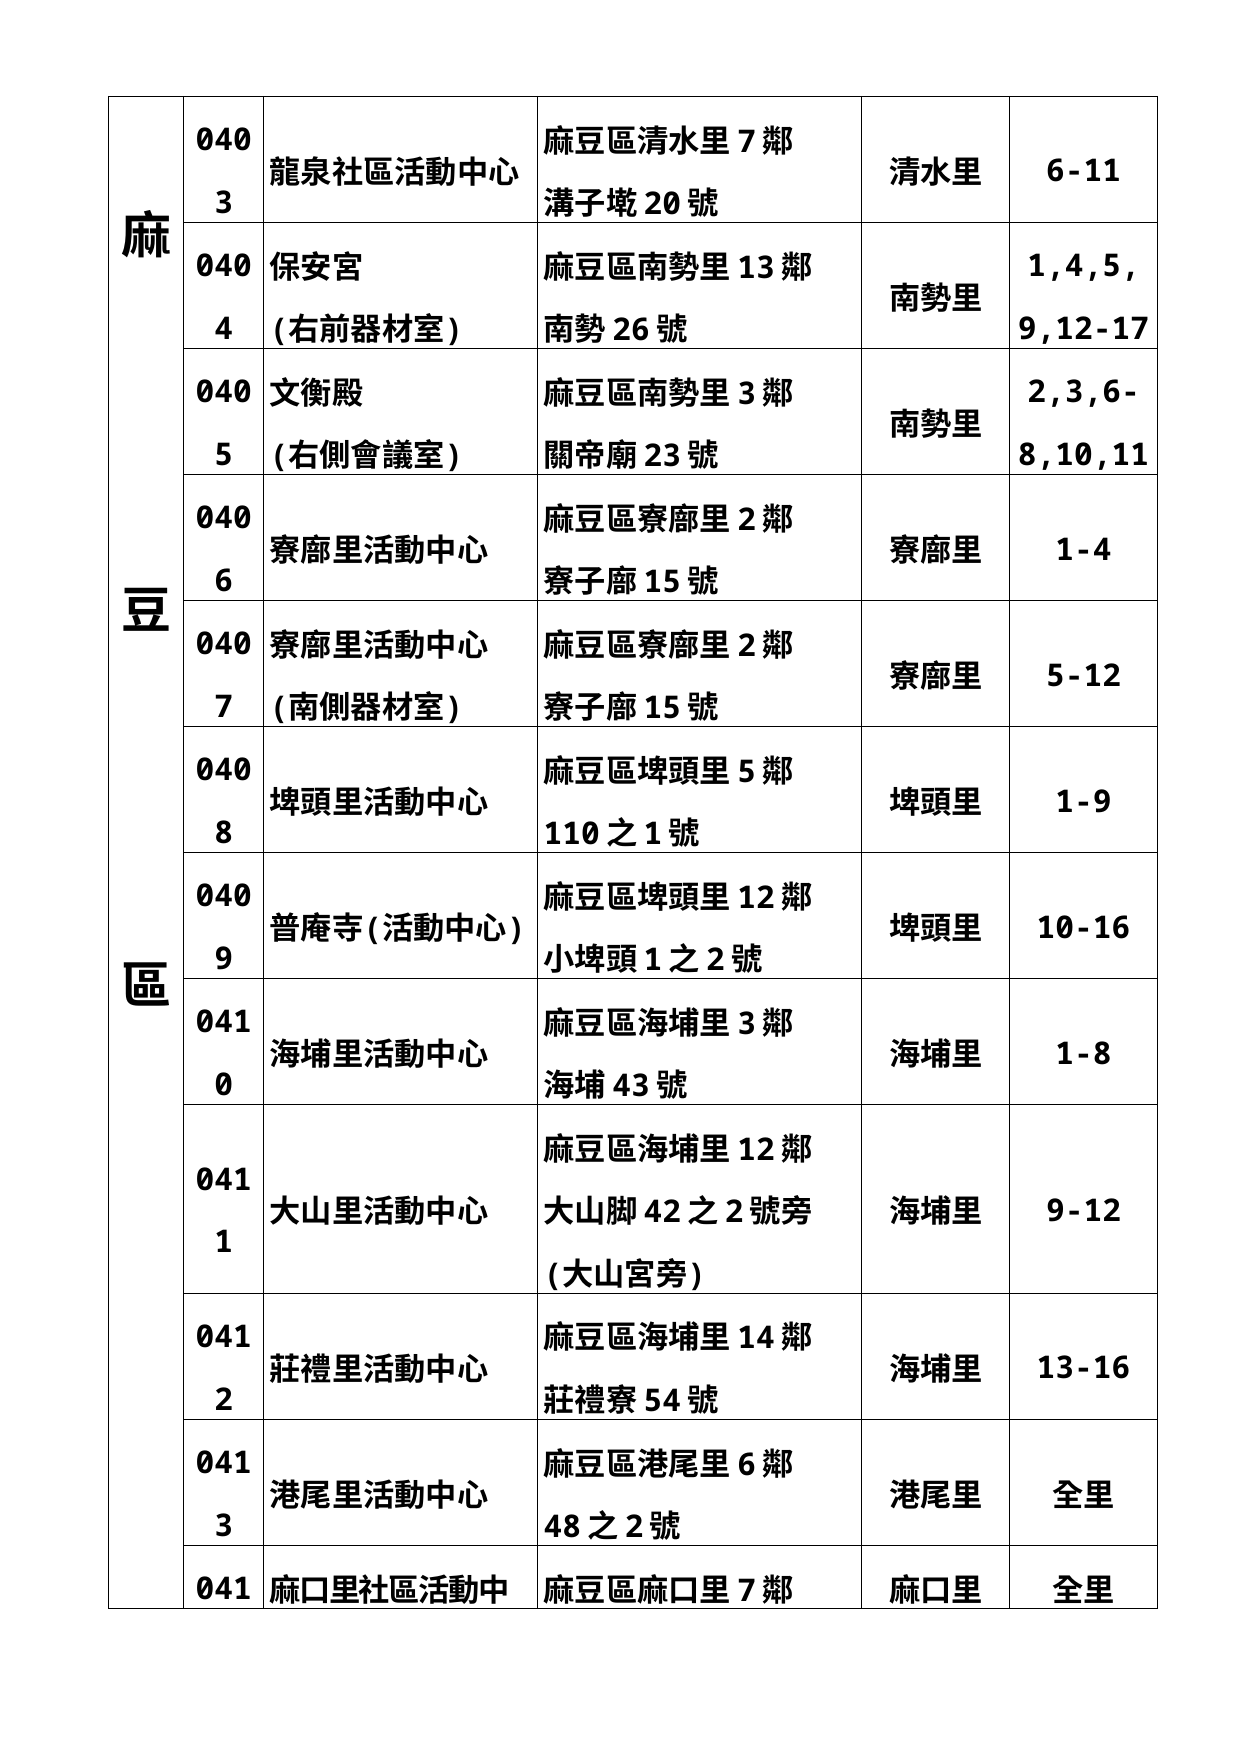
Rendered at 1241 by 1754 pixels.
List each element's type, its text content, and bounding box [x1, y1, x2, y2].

table_cell 海埔里活動中心 [264, 979, 537, 1104]
table_cell 寮廍里活動中心 [264, 475, 537, 600]
table_cell 0409 [184, 853, 263, 978]
table_cell 龍泉社區活動中心 [264, 97, 537, 222]
table_cell 埤頭里 [862, 853, 1009, 978]
table_cell 0405 [184, 349, 263, 474]
table_cell 麻豆區海埔里3鄰 海埔43號 [538, 979, 861, 1104]
table_cell 麻豆區南勢里13鄰 南勢26號 [538, 223, 861, 348]
table_cell 寮廍里 [862, 475, 1009, 600]
table_cell 文衡殿 (右側會議室) [264, 349, 537, 474]
table_cell 1-4 [1010, 475, 1157, 600]
table_cell 麻口里社區活動中 [264, 1546, 537, 1608]
table_cell 海埔里 [862, 1105, 1009, 1293]
table_cell 麻豆區寮廍里2鄰 寮子廍15號 [538, 601, 861, 726]
table_cell 麻豆區麻口里7鄰 [538, 1546, 861, 1608]
table_cell 寮廍里活動中心 (南側器材室) [264, 601, 537, 726]
table_cell 1-8 [1010, 979, 1157, 1104]
table_cell 0406 [184, 475, 263, 600]
table_cell 港尾里活動中心 [264, 1420, 537, 1545]
table_cell 0407 [184, 601, 263, 726]
table_cell 0403 [184, 97, 263, 222]
table_cell 清水里 [862, 97, 1009, 222]
table_cell 麻 豆 區 [109, 97, 183, 1608]
table_cell 普庵寺(活動中心) [264, 853, 537, 978]
table_cell 10-16 [1010, 853, 1157, 978]
table_cell 9-12 [1010, 1105, 1157, 1293]
table_cell 南勢里 [862, 223, 1009, 348]
table_cell 0404 [184, 223, 263, 348]
table_cell 全里 [1010, 1546, 1157, 1608]
table_cell 大山里活動中心 [264, 1105, 537, 1293]
table_cell 5-12 [1010, 601, 1157, 726]
table_cell 全里 [1010, 1420, 1157, 1545]
table_cell 麻豆區海埔里12鄰 大山脚42之2號旁 (大山宮旁) [538, 1105, 861, 1293]
table_cell 0408 [184, 727, 263, 852]
table_cell 0410 [184, 979, 263, 1104]
table_cell 0412 [184, 1294, 263, 1419]
table_cell 麻豆區清水里7鄰 溝子墘20號 [538, 97, 861, 222]
table_cell 埤頭里活動中心 [264, 727, 537, 852]
table_cell 麻豆區南勢里3鄰 關帝廟23號 [538, 349, 861, 474]
table_cell 寮廍里 [862, 601, 1009, 726]
table_cell 麻豆區寮廍里2鄰 寮子廍15號 [538, 475, 861, 600]
table_cell 莊禮里活動中心 [264, 1294, 537, 1419]
table_cell 0413 [184, 1420, 263, 1545]
table_cell 南勢里 [862, 349, 1009, 474]
table_cell 13-16 [1010, 1294, 1157, 1419]
table_cell 0411 [184, 1105, 263, 1293]
table_cell 2,3,6-8,10,11 [1010, 349, 1157, 474]
table_cell 6-11 [1010, 97, 1157, 222]
table_cell 埤頭里 [862, 727, 1009, 852]
table_cell 麻豆區埤頭里12鄰 小埤頭1之2號 [538, 853, 861, 978]
table_cell 麻豆區海埔里14鄰 莊禮寮54號 [538, 1294, 861, 1419]
table_cell 港尾里 [862, 1420, 1009, 1545]
table_cell 041 [184, 1546, 263, 1608]
table_cell 麻豆區港尾里6鄰 48之2號 [538, 1420, 861, 1545]
table_cell 麻口里 [862, 1546, 1009, 1608]
table_cell 保安宮 (右前器材室) [264, 223, 537, 348]
table_cell 海埔里 [862, 979, 1009, 1104]
table_cell 1,4,5, 9,12-17 [1010, 223, 1157, 348]
table_cell 麻豆區埤頭里5鄰 110之1號 [538, 727, 861, 852]
table_cell 1-9 [1010, 727, 1157, 852]
table_cell 海埔里 [862, 1294, 1009, 1419]
